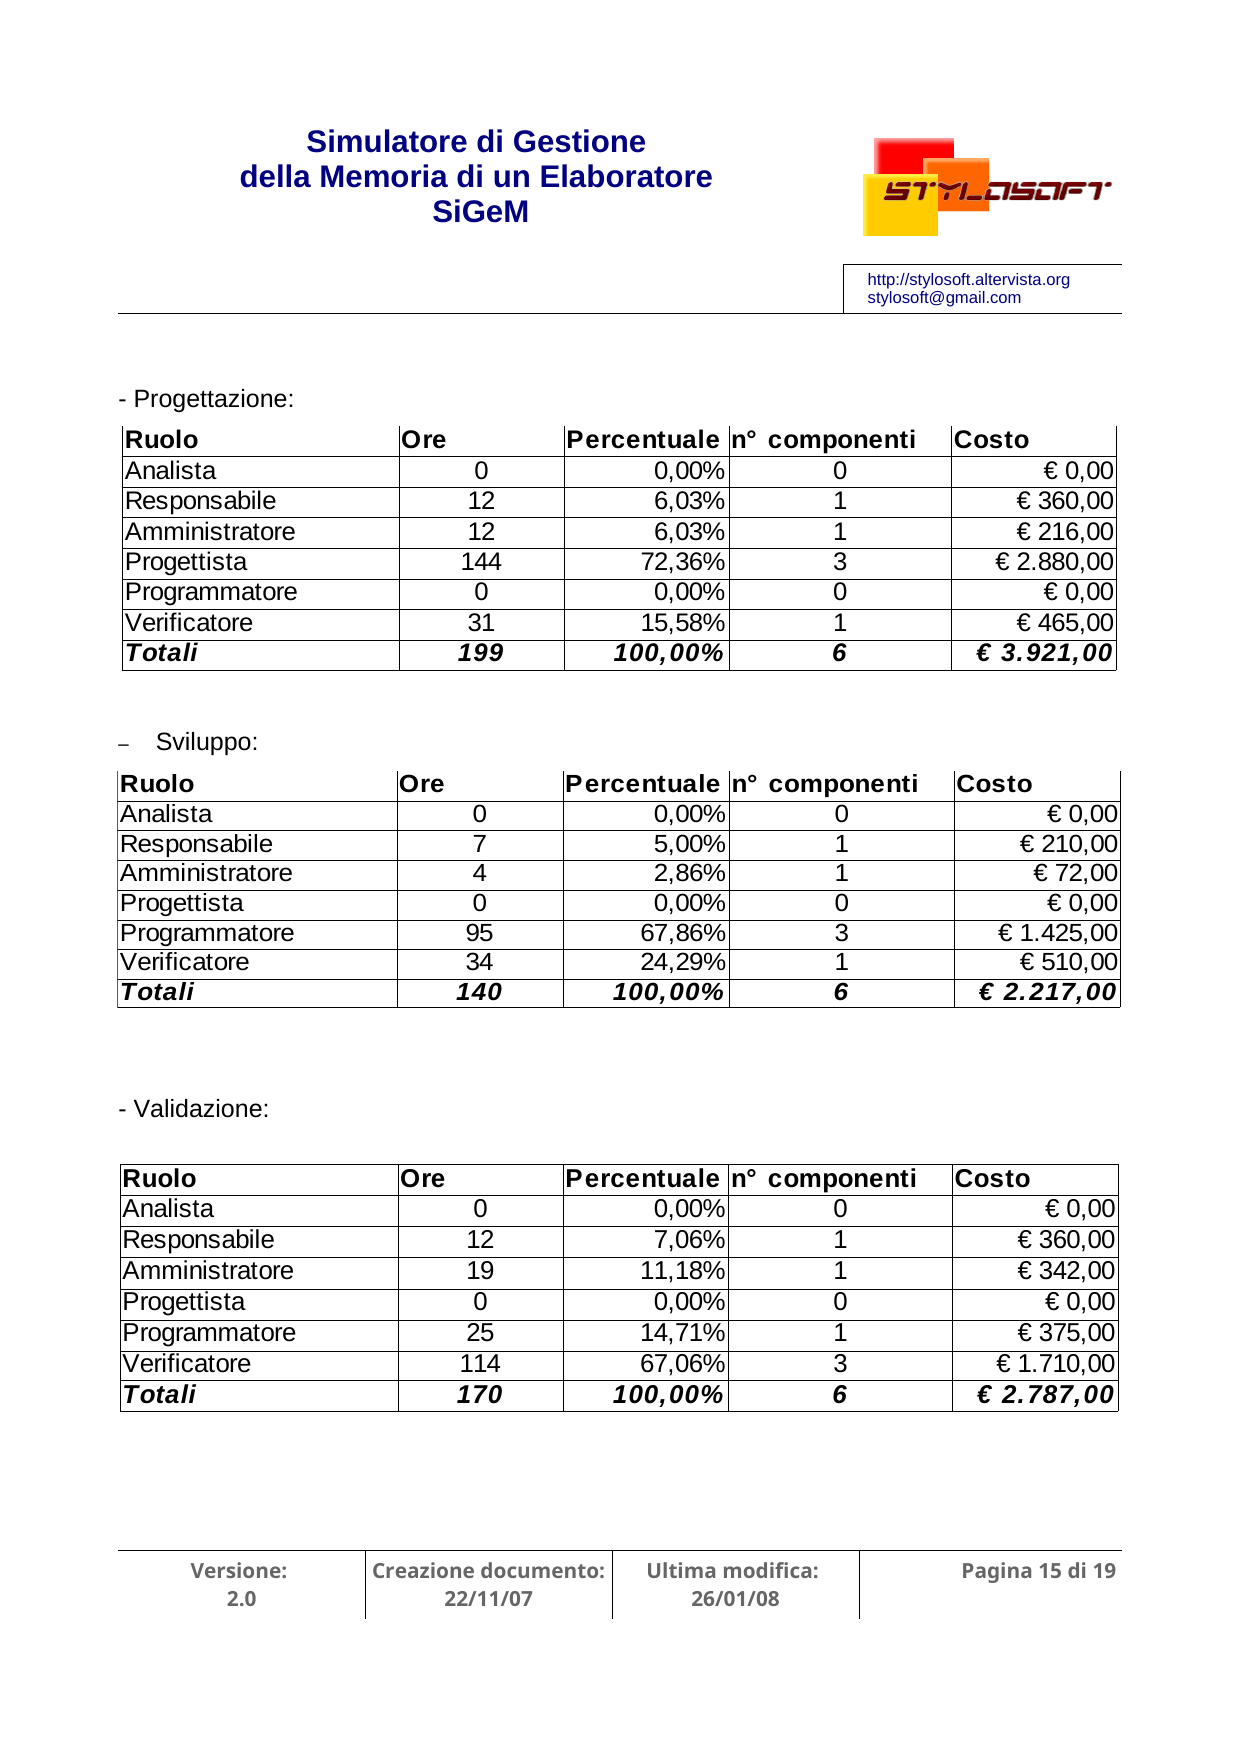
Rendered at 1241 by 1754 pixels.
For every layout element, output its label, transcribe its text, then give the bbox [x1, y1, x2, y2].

text - Validazione: [118, 1094, 1122, 1150]
text - Progettazione: [118, 384, 1122, 412]
picture [848, 123, 1117, 247]
list Sviluppo: [118, 728, 1122, 756]
